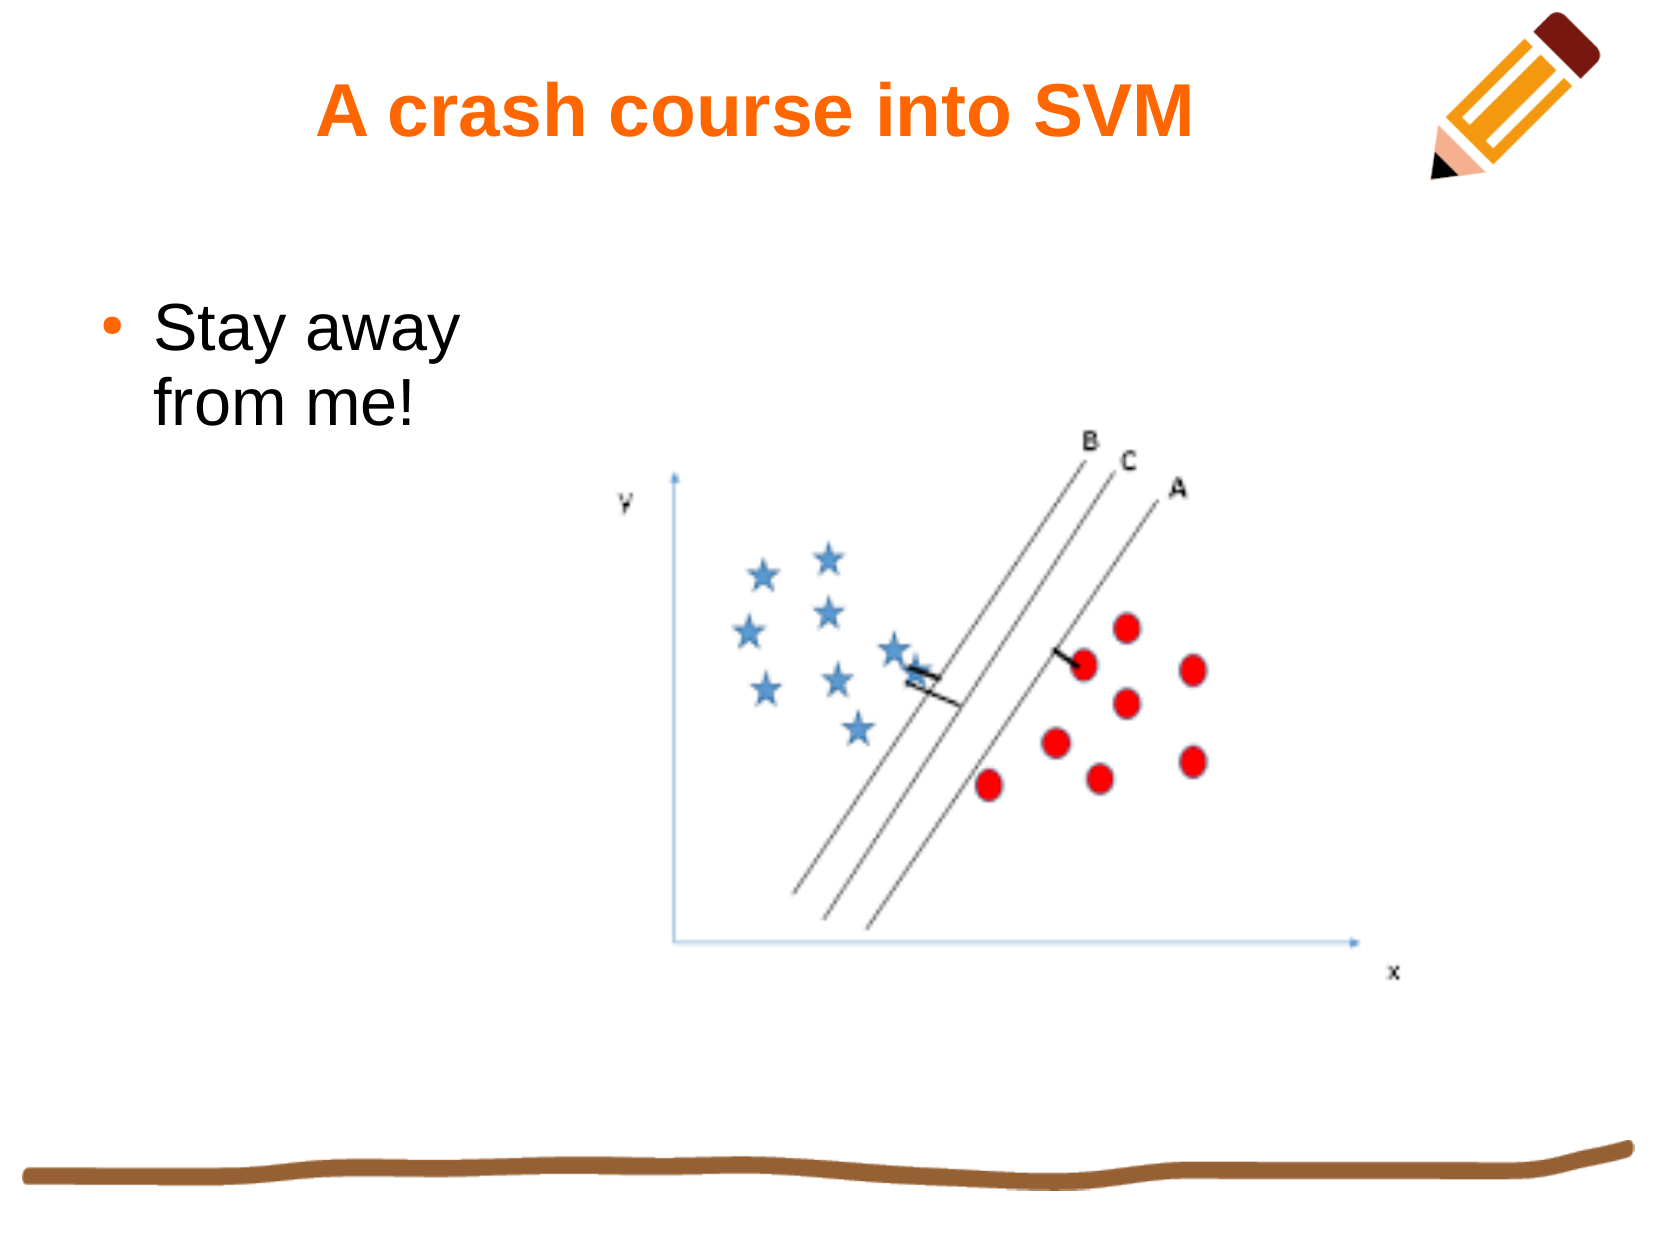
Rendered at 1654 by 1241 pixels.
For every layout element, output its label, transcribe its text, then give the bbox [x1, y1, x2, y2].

title A crash course into SVM [82, 49, 1430, 172]
picture [1430, 12, 1601, 181]
picture [555, 366, 1420, 997]
picture [22, 1140, 1635, 1191]
list Stay away from me! [82, 290, 508, 1122]
